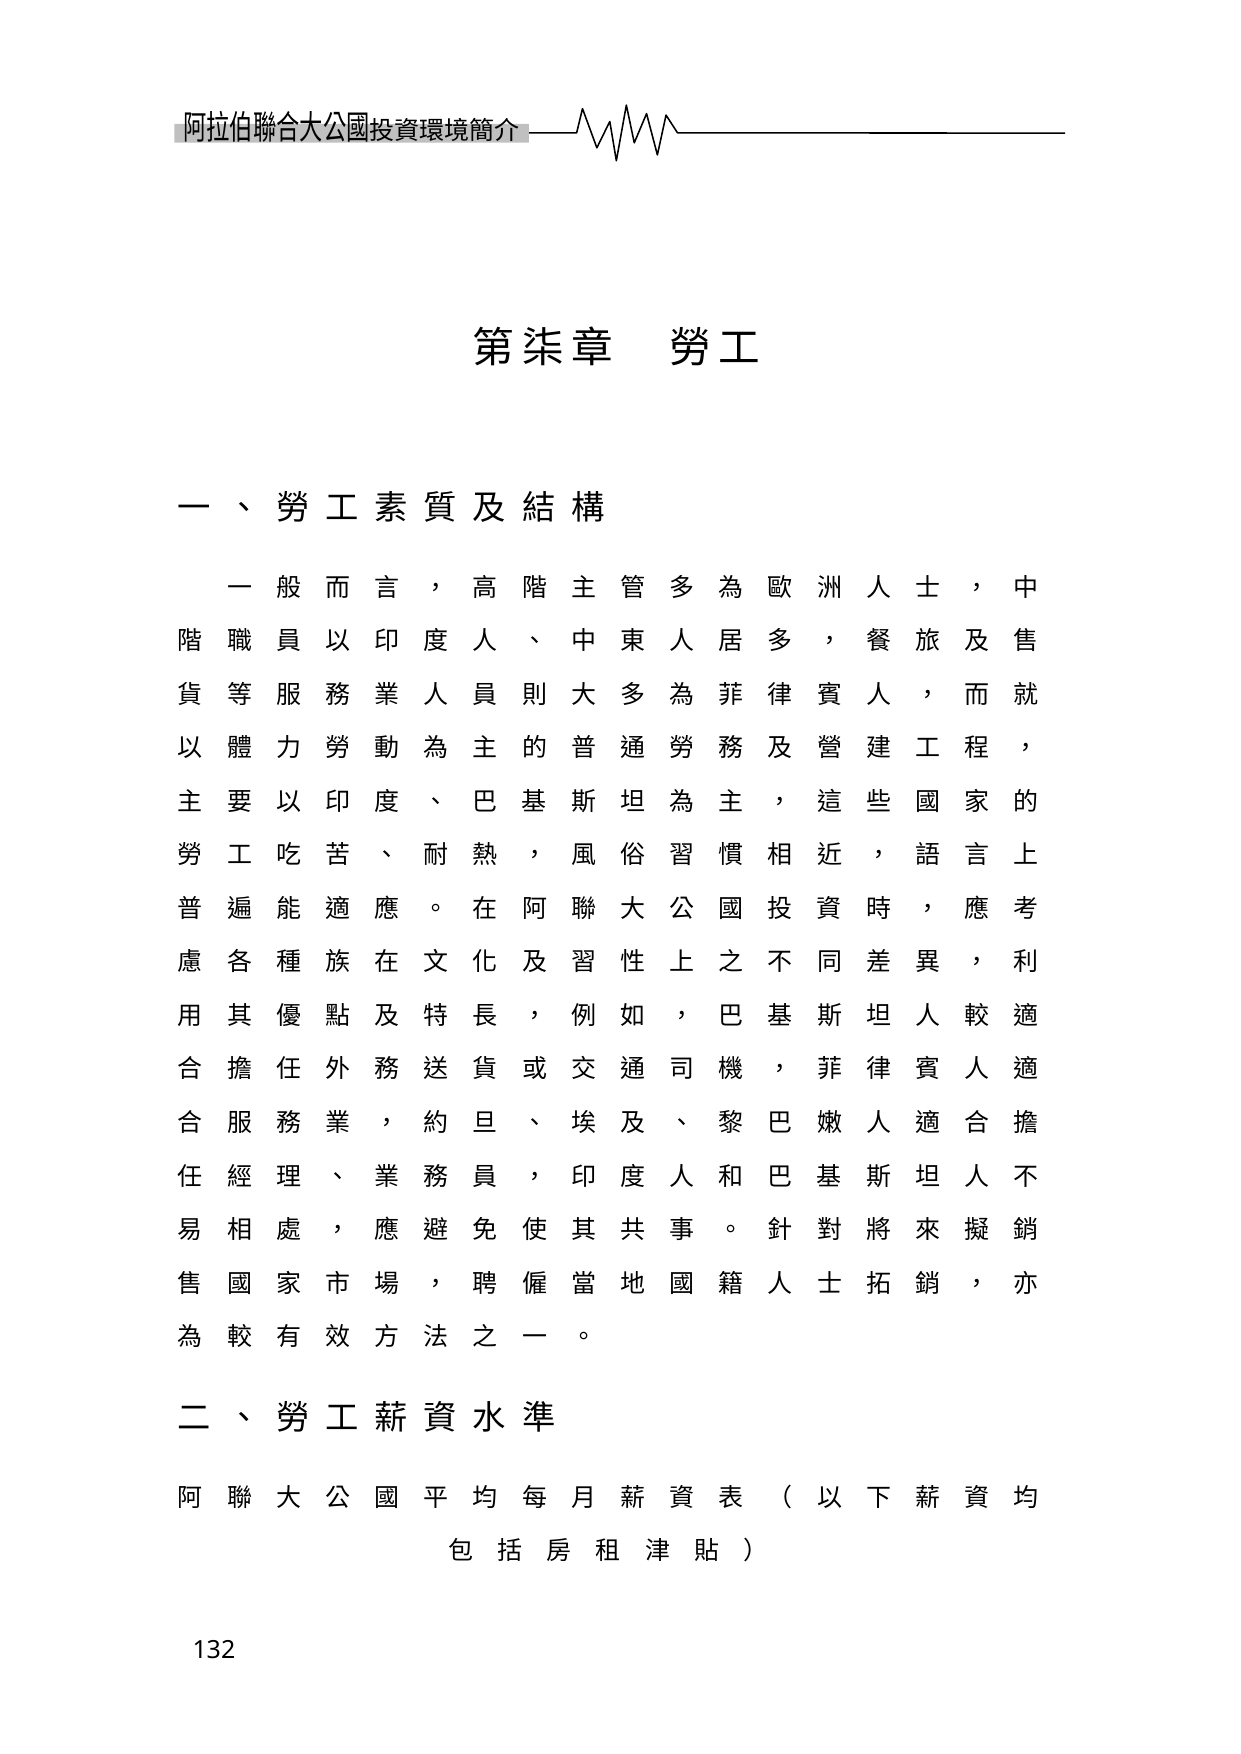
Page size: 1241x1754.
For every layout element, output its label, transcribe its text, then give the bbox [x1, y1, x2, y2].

text 阿聯大公國平均每月薪資表（以下薪資均包括房租津貼） [178, 1469, 1063, 1576]
text 二、勞工薪資水準 [178, 1388, 1063, 1442]
text 一般而言，高階主管多為歐洲人士，中階職員以印度人、中東人居多，餐旅及售貨等服務業人員則大多為菲律賓人，而就以體力勞動為主的普通勞務及營建工程，主要以印度、巴基斯坦為主，這些國家的勞工吃苦、耐熱，風俗習慣相近，語言上普遍能適應。在阿聯大公國投資時，應考慮各種族在文化及習性上之不同差異，利用其優點及特長，例如，巴基斯坦人較適合擔任外務送貨或交通司機，菲律賓人適合服務業，約旦、埃及、黎巴嫩人適合擔任經理、業務員，印度人和巴基斯坦人不易相處，應避免使其共事。針對將來擬銷售國家市場，聘僱當地國籍人士拓銷，亦為較有效方法之一。 [178, 558, 1063, 1362]
text 一、勞工素質及結構 [178, 478, 1063, 532]
text 第柒章 勞工 [178, 291, 1063, 398]
